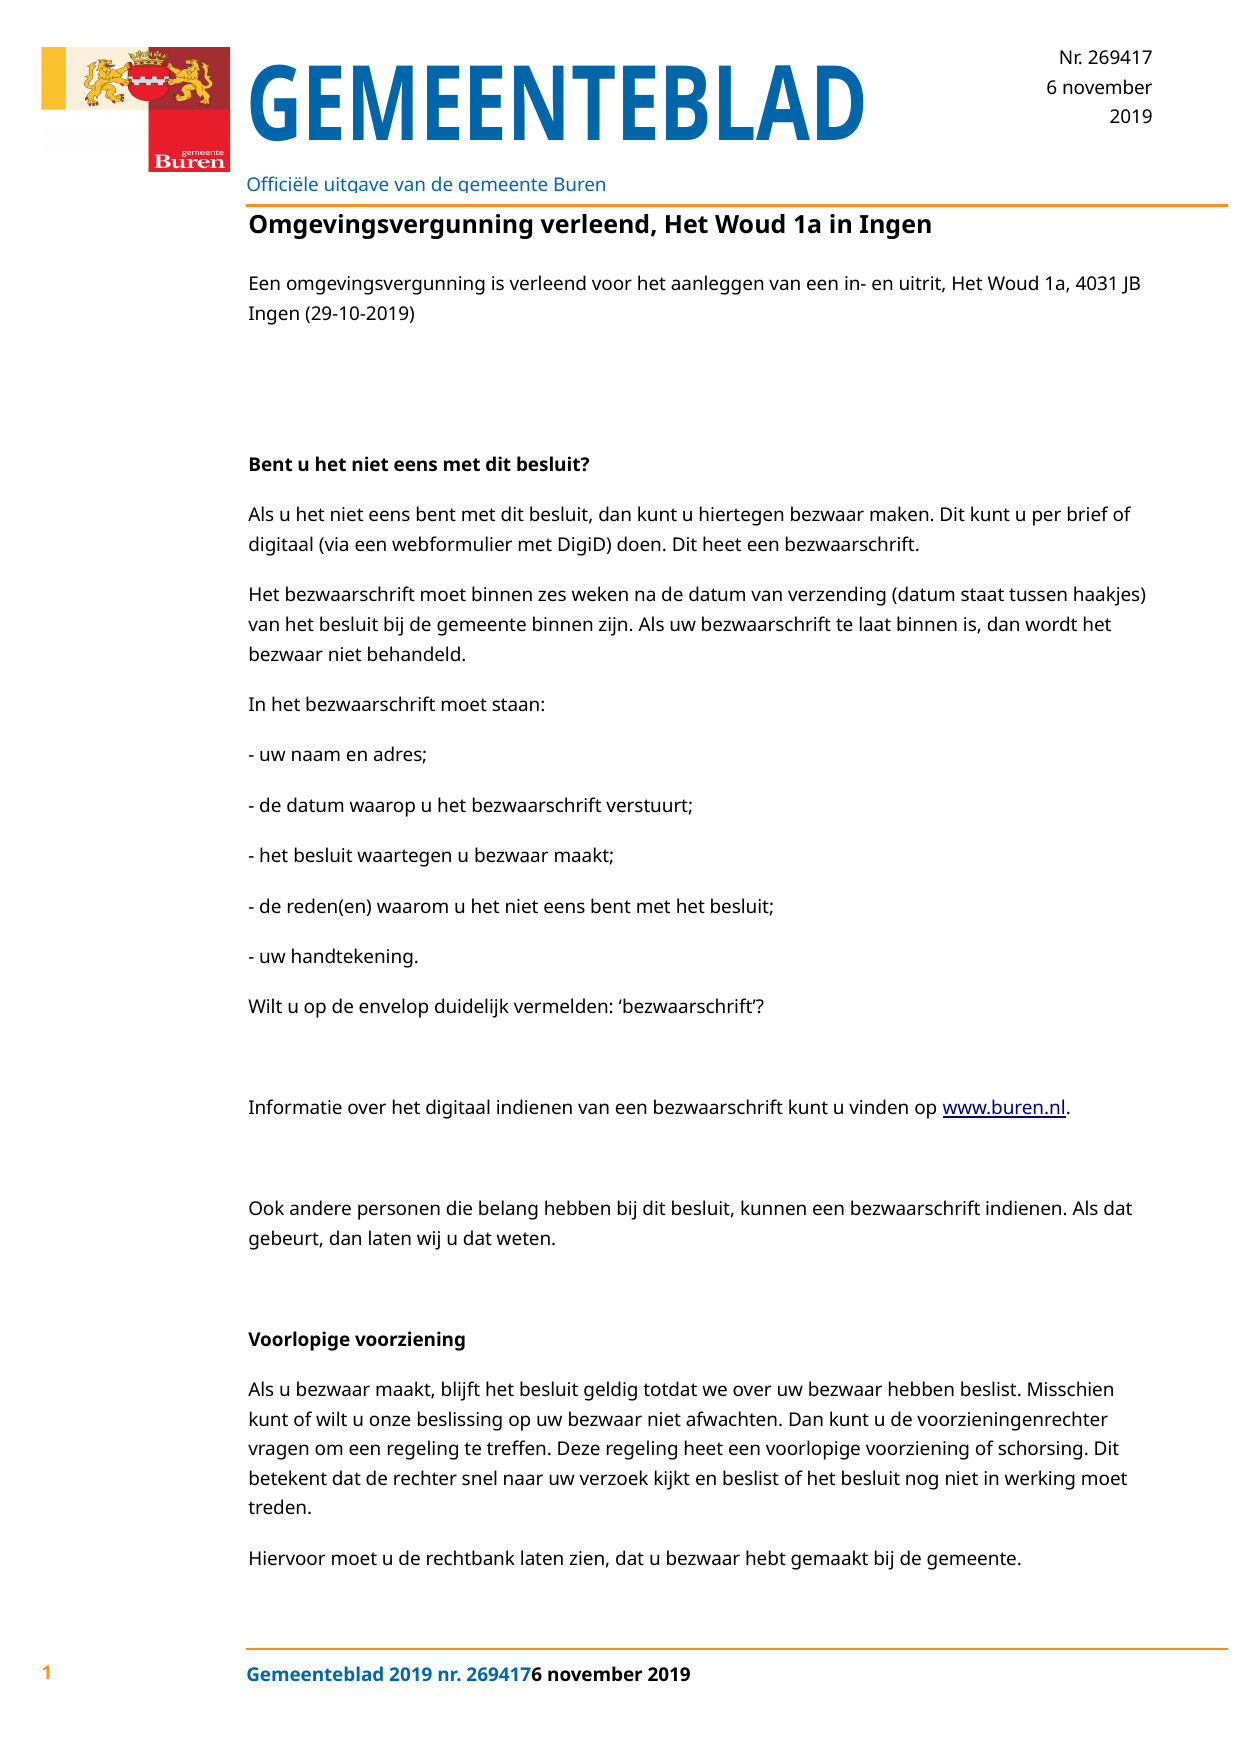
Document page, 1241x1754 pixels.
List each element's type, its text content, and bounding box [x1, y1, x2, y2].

text Informatie over het digitaal indienen van een bezwaarschrift kunt u vinden op www.buren.nl. [248, 1094, 1152, 1120]
text In het bezwaarschrift moet staan: [248, 691, 1152, 717]
text - uw handtekening. [248, 943, 1152, 969]
text Wilt u op de envelop duidelijk vermelden: ‘bezwaarschrift’? [248, 994, 1152, 1019]
text Voorlopige voorziening [248, 1326, 1152, 1351]
text Als u bezwaar maakt, blijft het besluit geldig totdat we over uw bezwaar hebben beslist. Misschien kunt of wilt u onze beslissing op uw bezwaar niet afwachten. Dan kunt u de voorzieningenrechter vragen om een regeling te treffen. Deze regeling heet een voorlopige voorziening of schorsing. Dit betekent dat de rechter snel naar uw verzoek kijkt en beslist of het besluit nog niet in werking moet treden. [248, 1376, 1152, 1520]
text - de reden(en) waarom u het niet eens bent met het besluit; [248, 893, 1152, 918]
text - het besluit waartegen u bezwaar maakt; [248, 842, 1152, 868]
text Het bezwaarschrift moet binnen zes weken na de datum van verzending (datum staat tussen haakjes) van het besluit bij de gemeente binnen zijn. Als uw bezwaarschrift te laat binnen is, dan wordt het bezwaar niet behandeld. [248, 582, 1152, 666]
text Ook andere personen die belang hebben bij dit besluit, kunnen een bezwaarschrift indienen. Als dat gebeurt, dan laten wij u dat weten. [248, 1195, 1152, 1251]
text - de datum waarop u het bezwaarschrift verstuurt; [248, 792, 1152, 818]
text Hiervoor moet u de rechtbank laten zien, dat u bezwaar hebt gemaakt bij de gemeente. [248, 1545, 1152, 1571]
text Omgevingsvergunning verleend, Het Woud 1a in Ingen [248, 207, 1152, 241]
picture [41, 47, 231, 172]
text Bent u het niet eens met dit besluit? [248, 451, 1152, 477]
text Als u het niet eens bent met dit besluit, dan kunt u hiertegen bezwaar maken. Dit kunt u per brief of digitaal (via een webformulier met DigiD) doen. Dit heet een bezwaarschrift. [248, 502, 1152, 557]
text Een omgevingsvergunning is verleend voor het aanleggen van een in- en uitrit, Het Woud 1a, 4031 JB Ingen (29-10-2019) [248, 270, 1152, 326]
text - uw naam en adres; [248, 742, 1152, 767]
